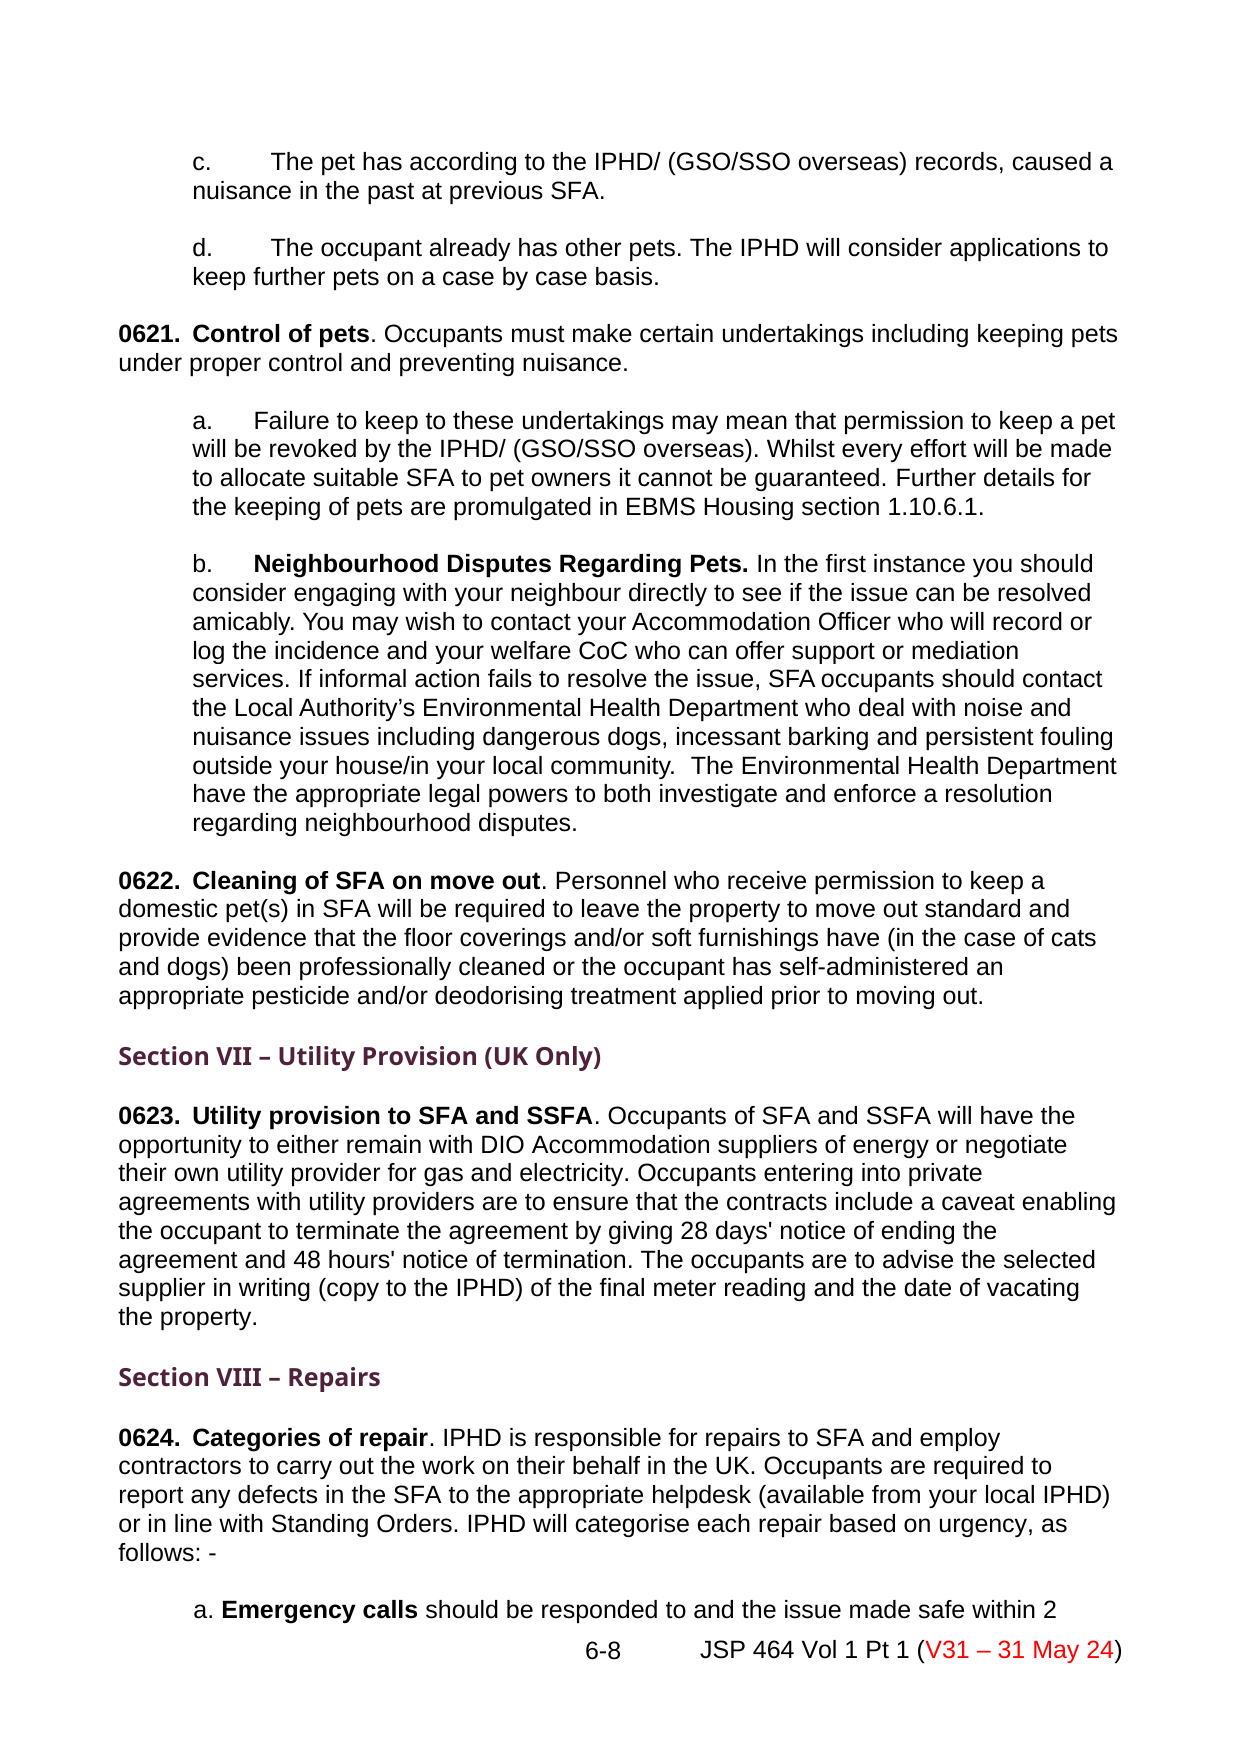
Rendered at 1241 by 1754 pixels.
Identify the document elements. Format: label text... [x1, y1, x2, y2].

list The pet has according to the IPHD/ (GSO/SSO overseas) records, caused a nuisance in the past at previous SFA. [192, 147, 1122, 204]
list Cleaning of SFA on move out. Personnel who receive permission to keep a domestic pet(s) in SFA will be required to leave the property to move out standard and provide evidence that the floor coverings and/or soft furnishings have (in the case of cats and dogs) been professionally cleaned or the occupant has self-administered an appropriate pesticide and/or deodorising treatment applied prior to moving out. [118, 866, 1122, 1009]
list Control of pets. Occupants must make certain undertakings including keeping pets under proper control and preventing nuisance. [118, 319, 1122, 377]
text Section VII – Utility Provision (UK Only) [118, 1038, 1122, 1072]
list Failure to keep to these undertakings may mean that permission to keep a pet will be revoked by the IPHD/ (GSO/SSO overseas). Whilst every effort will be made to allocate suitable SFA to pet owners it cannot be guaranteed. Further details for the keeping of pets are promulgated in EBMS Housing section 1.10.6.1. [192, 406, 1122, 521]
list The occupant already has other pets. The IPHD will consider applications to keep further pets on a case by case basis. [192, 233, 1122, 291]
list Categories of repair. IPHD is responsible for repairs to SFA and employ contractors to carry out the work on their behalf in the UK. Occupants are required to report any defects in the SFA to the appropriate helpdesk (available from your local IPHD) or in line with Standing Orders. IPHD will categorise each repair based on urgency, as follows: - [118, 1422, 1122, 1566]
list a. Emergency calls should be responded to and the issue made safe within 2 [193, 1595, 1122, 1624]
list Neighbourhood Disputes Regarding Pets. In the first instance you should consider engaging with your neighbour directly to see if the issue can be resolved amicably. You may wish to contact your Accommodation Officer who will record or log the incidence and your welfare CoC who can offer support or mediation services. If informal action fails to resolve the issue, SFA occupants should contact the Local Authority’s Environmental Health Department who deal with noise and nuisance issues including dangerous dogs, incessant barking and persistent fouling outside your house/in your local community. The Environmental Health Department have the appropriate legal powers to both investigate and enforce a resolution regarding neighbourhood disputes. [192, 549, 1122, 837]
list Utility provision to SFA and SSFA. Occupants of SFA and SSFA will have the opportunity to either remain with DIO Accommodation suppliers of energy or negotiate their own utility provider for gas and electricity. Occupants entering into private agreements with utility providers are to ensure that the contracts include a caveat enabling the occupant to terminate the agreement by giving 28 days' notice of ending the agreement and 48 hours' notice of termination. The occupants are to advise the selected supplier in writing (copy to the IPHD) of the final meter reading and the date of vacating the property. [118, 1101, 1122, 1331]
text Section VIII – Repairs [118, 1360, 1122, 1394]
